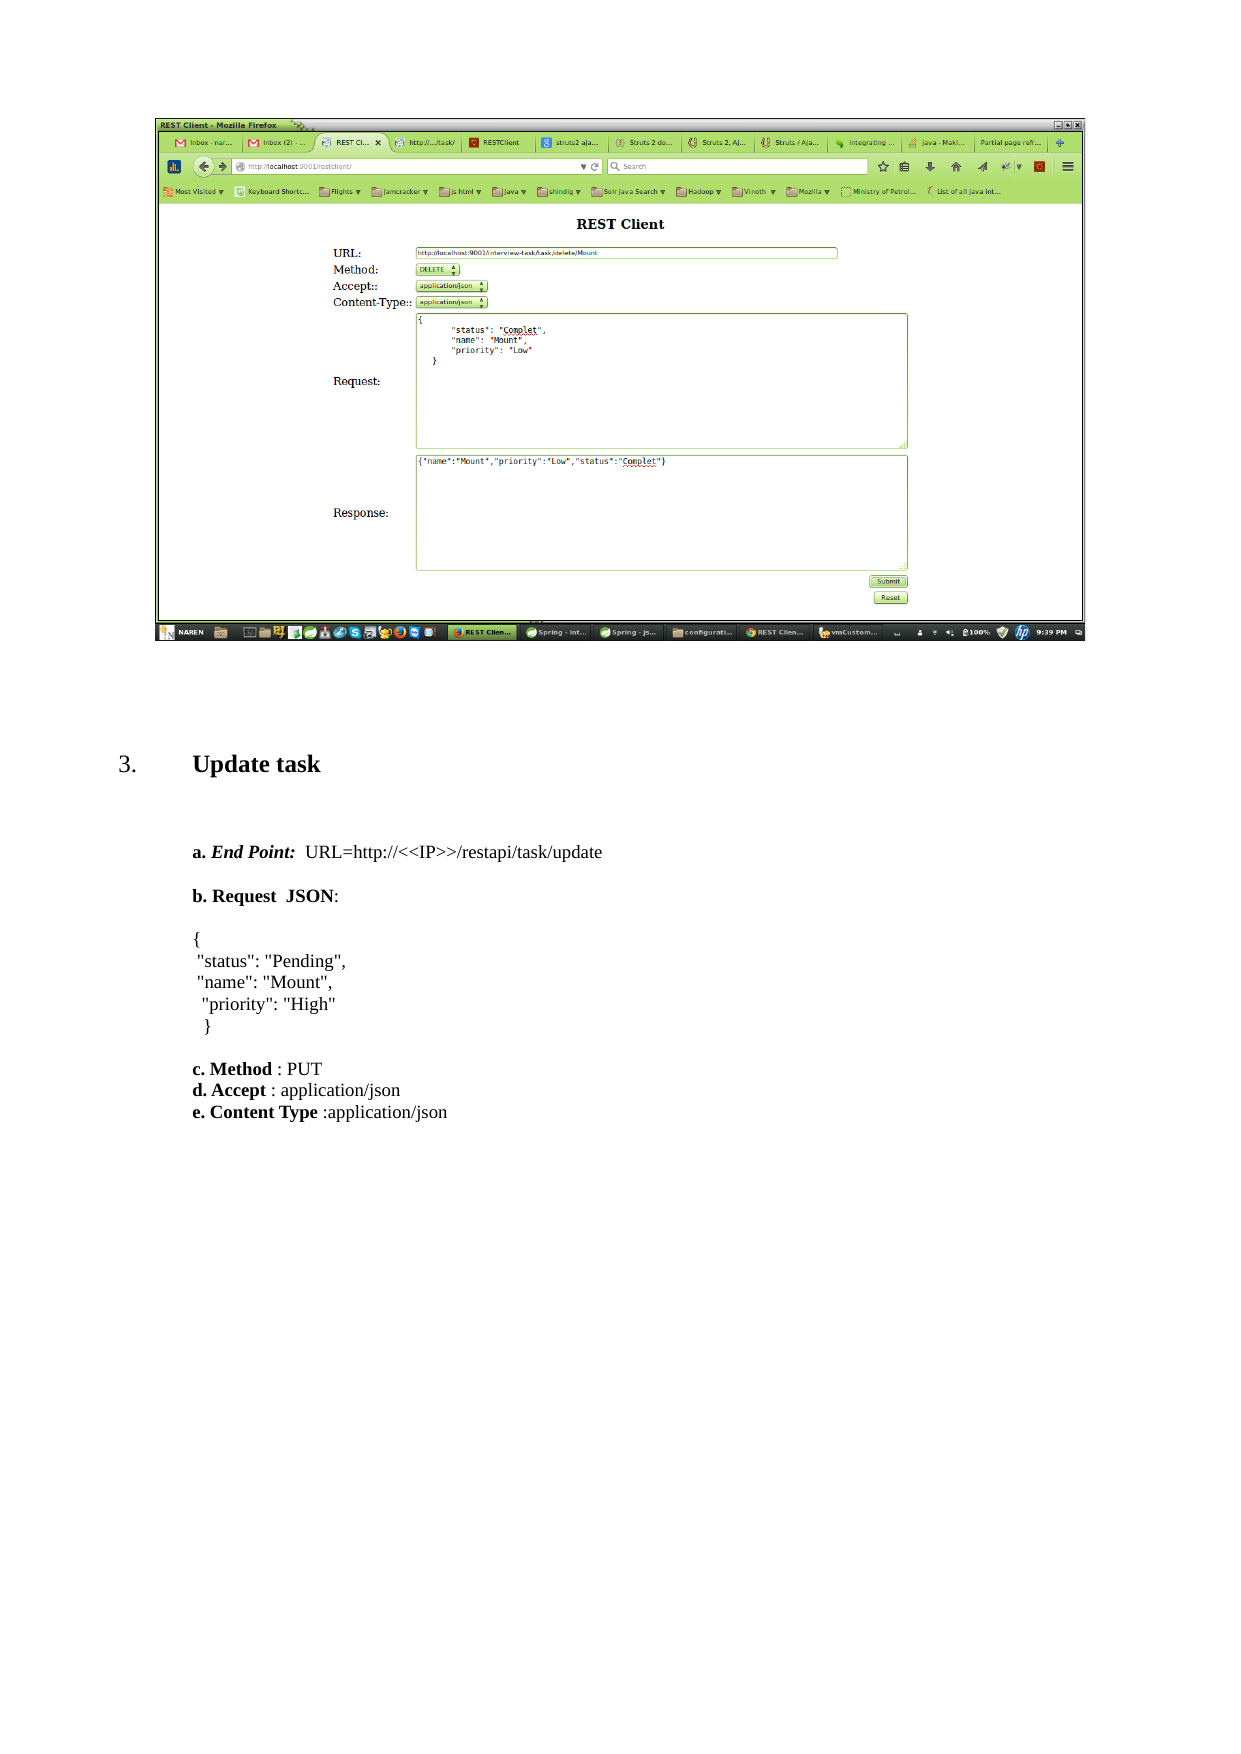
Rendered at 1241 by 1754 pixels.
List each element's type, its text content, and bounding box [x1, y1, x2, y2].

text b. Request JSON: [118, 885, 1122, 907]
picture [155, 118, 1085, 641]
text c. Method : PUT [118, 1058, 1122, 1079]
text } [156, 1014, 1122, 1036]
text e. Content Type :application/json [118, 1101, 1122, 1122]
text a. End Point: URL=http://<<IP>>/restapi/task/update [118, 835, 1122, 864]
text 3. Update task [118, 749, 1122, 777]
text "priority": "High" [118, 993, 1122, 1014]
text { [118, 928, 1122, 950]
text "status": "Pending", [118, 950, 1122, 971]
text d. Accept : application/json [118, 1079, 1122, 1101]
text "name": "Mount", [118, 971, 1122, 993]
